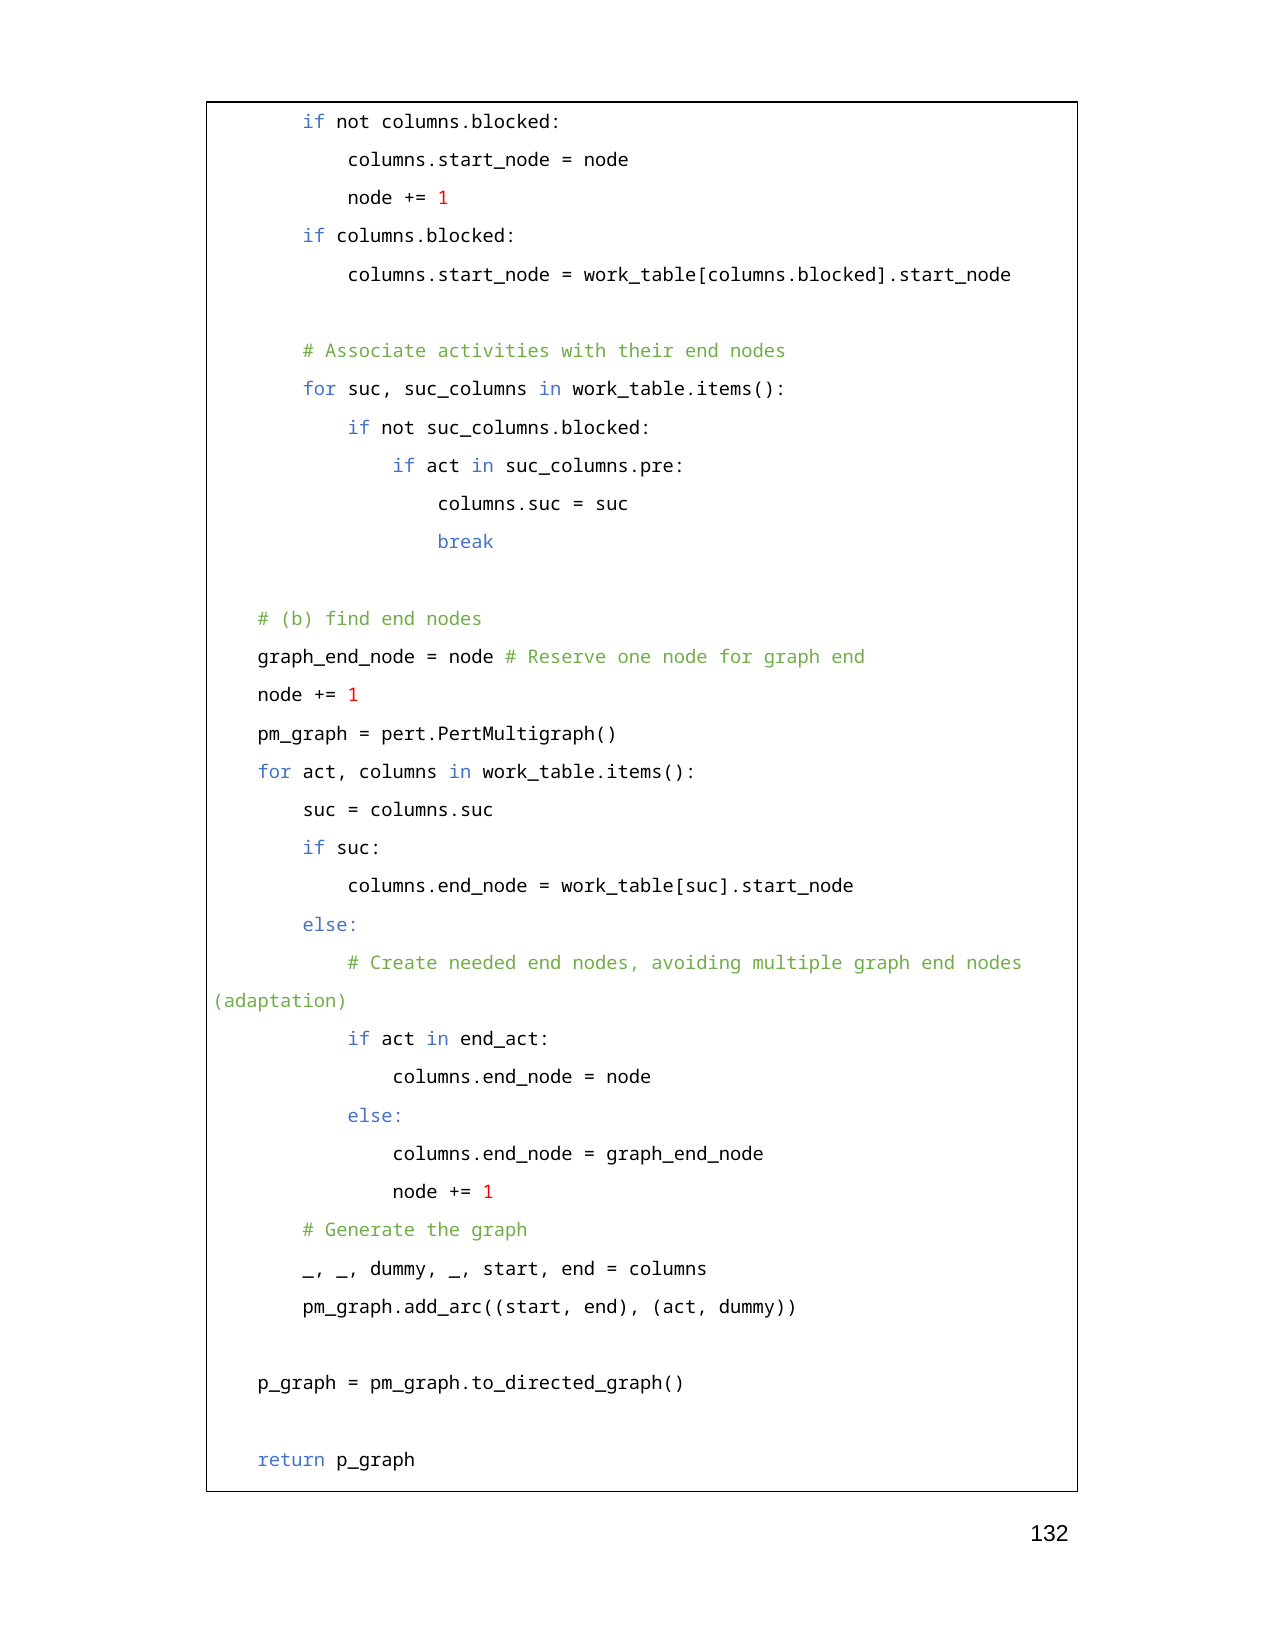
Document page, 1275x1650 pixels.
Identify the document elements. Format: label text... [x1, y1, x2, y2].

table_header if not columns.blocked: columns.start_node = node node += 1 if columns.blocked: columns.start_node = work_table[columns.blocked].start_node # Associate activities with their end nodes for suc, suc_columns in work_table.items(): if not suc_columns.blocked: if act in suc_columns.pre: columns.suc = suc break # (b) find end nodes graph_end_node = node # Reserve one node for graph end node += 1 pm_graph = pert.PertMultigraph() for act, columns in work_table.items(): suc = columns.suc if suc: columns.end_node = work_table[suc].start_node else: # Create needed end nodes, avoiding multiple graph end nodes (adaptation) if act in end_act: columns.end_node = node else: columns.end_node = graph_end_node node += 1 # Generate the graph _, _, dummy, _, start, end = columns pm_graph.add_arc((start, end), (act, dummy)) p_graph = pm_graph.to_directed_graph() return p_graph [207, 103, 1077, 1491]
